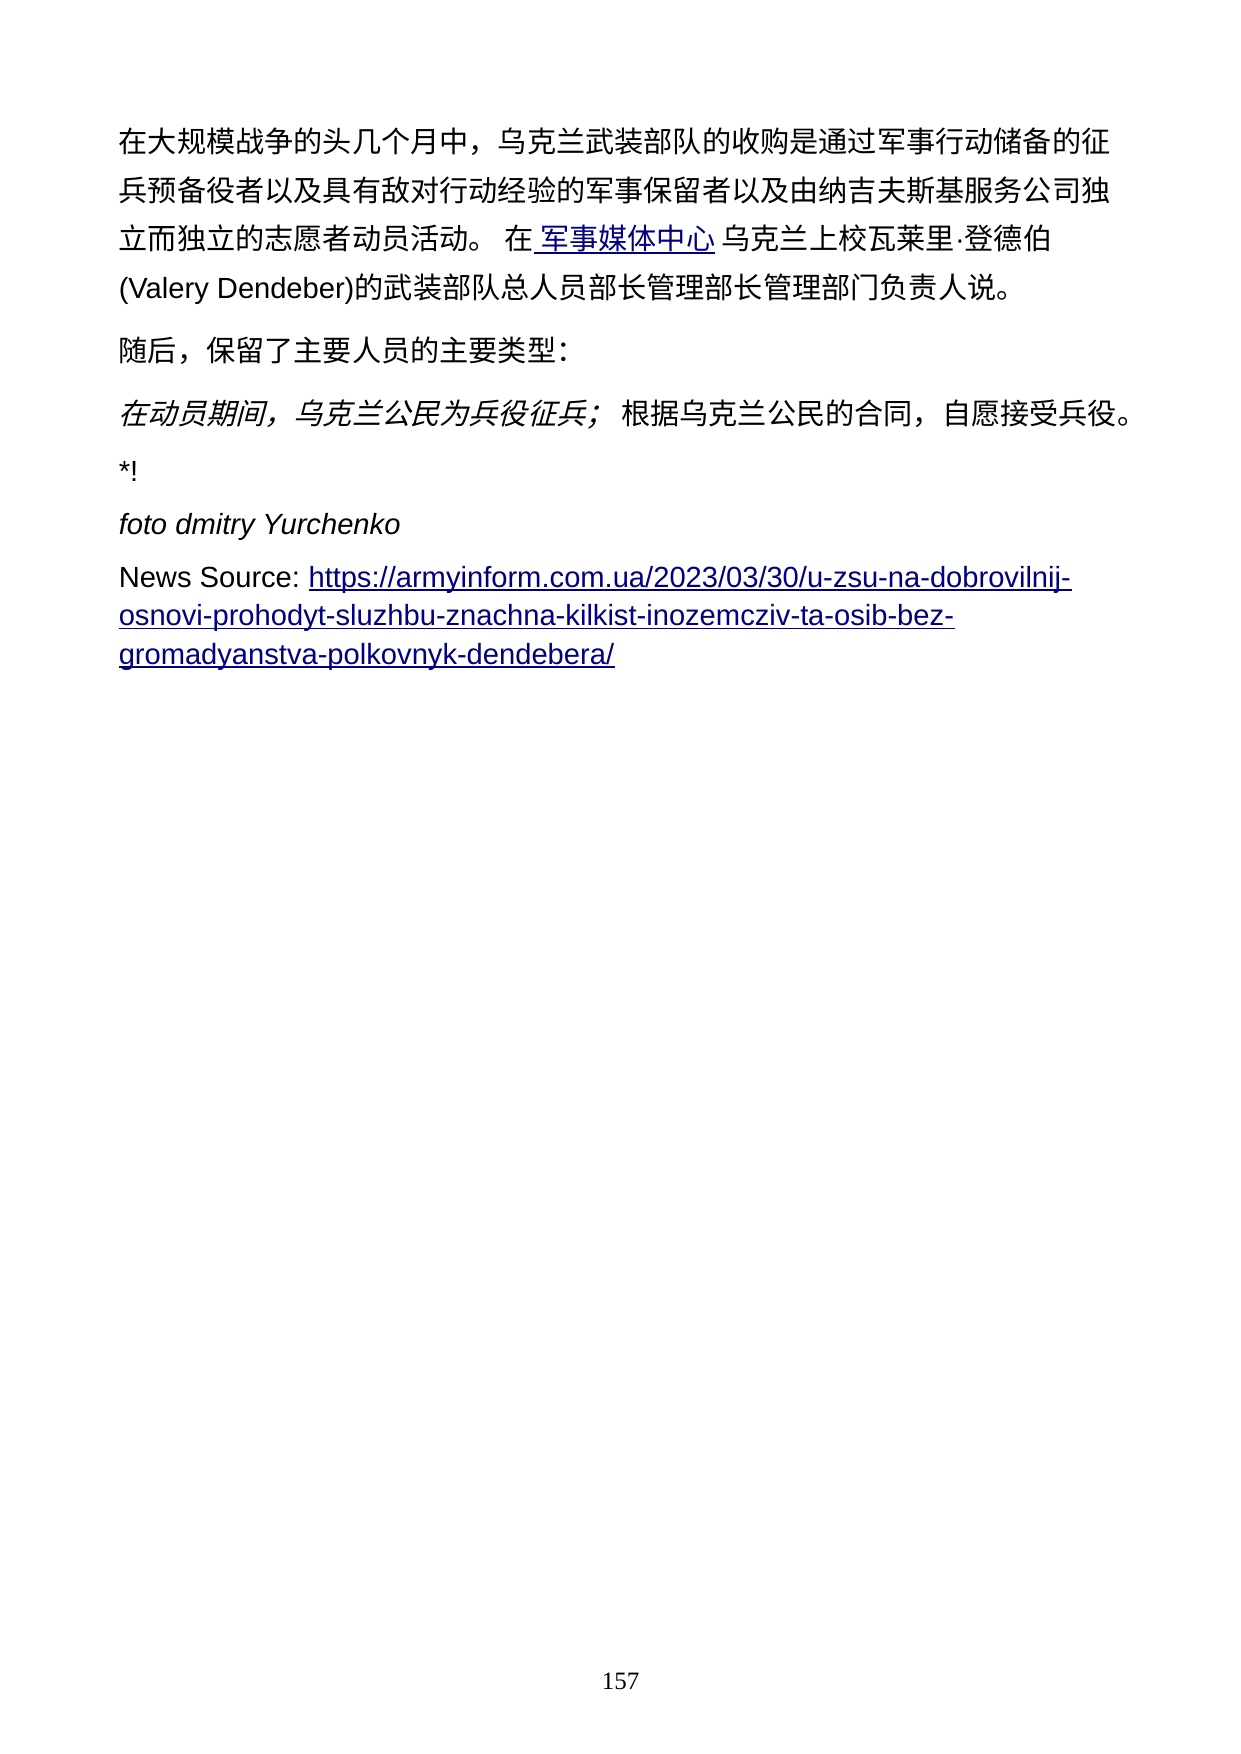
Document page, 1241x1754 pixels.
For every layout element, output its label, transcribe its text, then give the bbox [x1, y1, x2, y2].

text foto dmitry Yurchenko [118, 507, 1122, 540]
text *! [118, 453, 1122, 487]
text News Source: https://armyinform.com.ua/2023/03/30/u-zsu-na-dobrovilnij-osnovi-prohodyt-sluzhbu-znachna-kilkist-inozemcziv-ta-osib-bez-gromadyanstva-polkovnyk-dendebera/ [118, 560, 1122, 670]
text 随后，保留了主要人员的主要类型： [118, 327, 1122, 369]
text 在动员期间，乌克兰公民为兵役征兵； 根据乌克兰公民的合同，自愿接受兵役。 [118, 390, 1122, 433]
text 在大规模战争的头几个月中，乌克兰武装部队的收购是通过军事行动储备的征兵预备役者以及具有敌对行动经验的军事保留者以及由纳吉夫斯基服务公司独立而独立的志愿者动员活动。 在 军事媒体中心 乌克兰上校瓦莱里·登德伯(Valery Dendeber)的武装部队总人员部长管理部长管理部门负责人说。 [118, 118, 1122, 306]
